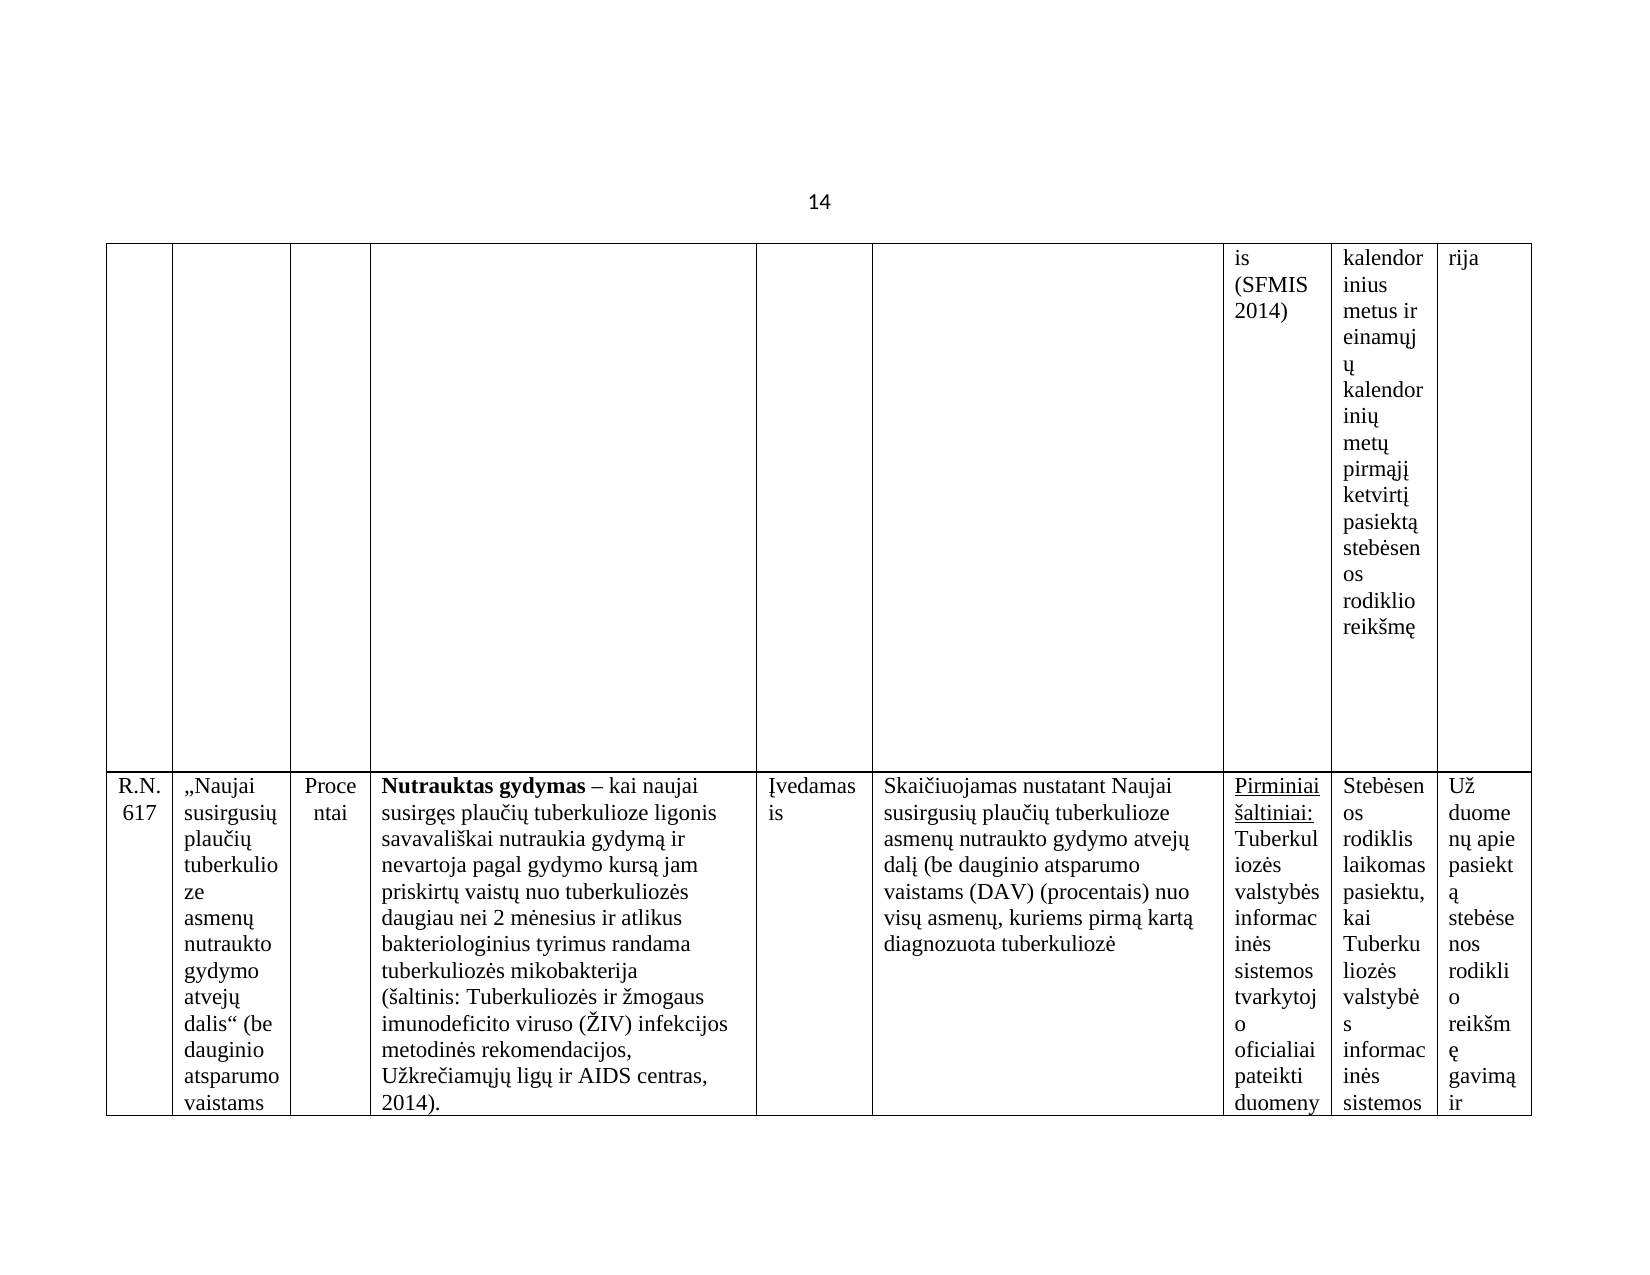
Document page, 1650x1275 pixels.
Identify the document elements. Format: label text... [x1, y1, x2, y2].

table_cell [873, 244, 1223, 771]
table_cell Skaičiuojamas nustatant Naujai susirgusių plaučių tuberkulioze asmenų nutraukto gydymo atvejų dalį (be dauginio atsparumo vaistams (DAV) (procentais) nuo visų asmenų, kuriems pirmą kartą diagnozuota tuberkuliozė [873, 773, 1223, 1115]
table_cell rija [1438, 244, 1531, 771]
table_cell Stebėsenos rodiklis laikomas pasiektu, kai Tuberkuliozės valstybės informacinės sistemos [1332, 773, 1437, 1115]
table_cell „Naujai susirgusių plaučių tuberkulioze asmenų nutraukto gydymo atvejų dalis“ (be dauginio atsparumo vaistams [173, 773, 290, 1115]
table_cell Pirminiai šaltiniai: Tuberkuliozės valstybės informacinės sistemos tvarkytojo oficialiai pateikti duomeny [1224, 773, 1331, 1115]
table_cell is (SFMIS 2014) [1224, 244, 1331, 771]
table_cell R.N.617 [107, 773, 172, 1115]
table_cell Procentai [291, 773, 370, 1115]
table_cell [173, 244, 290, 771]
table_cell Už duomenų apie pasiektą stebėsenos rodiklio reikšmę gavimą ir [1438, 773, 1531, 1115]
table_cell [371, 244, 756, 771]
table_cell [107, 244, 172, 771]
table_cell Nutrauktas gydymas – kai naujai susirgęs plaučių tuberkulioze ligonis savavališkai nutraukia gydymą ir nevartoja pagal gydymo kursą jam priskirtų vaistų nuo tuberkuliozės daugiau nei 2 mėnesius ir atlikus bakteriologinius tyrimus randama tuberkuliozės mikobakterija (šaltinis: Tuberkuliozės ir žmogaus imunodeficito viruso (ŽIV) infekcijos metodinės rekomendacijos, Užkrečiamųjų ligų ir AIDS centras, 2014). [371, 773, 756, 1115]
table_cell kalendorinius metus ir einamųjų kalendorinių metų pirmąjį ketvirtį pasiektą stebėsenos rodiklio reikšmę [1332, 244, 1437, 771]
table_cell Įvedamasis [757, 773, 872, 1115]
table_cell [757, 244, 872, 771]
table_cell [291, 244, 370, 771]
